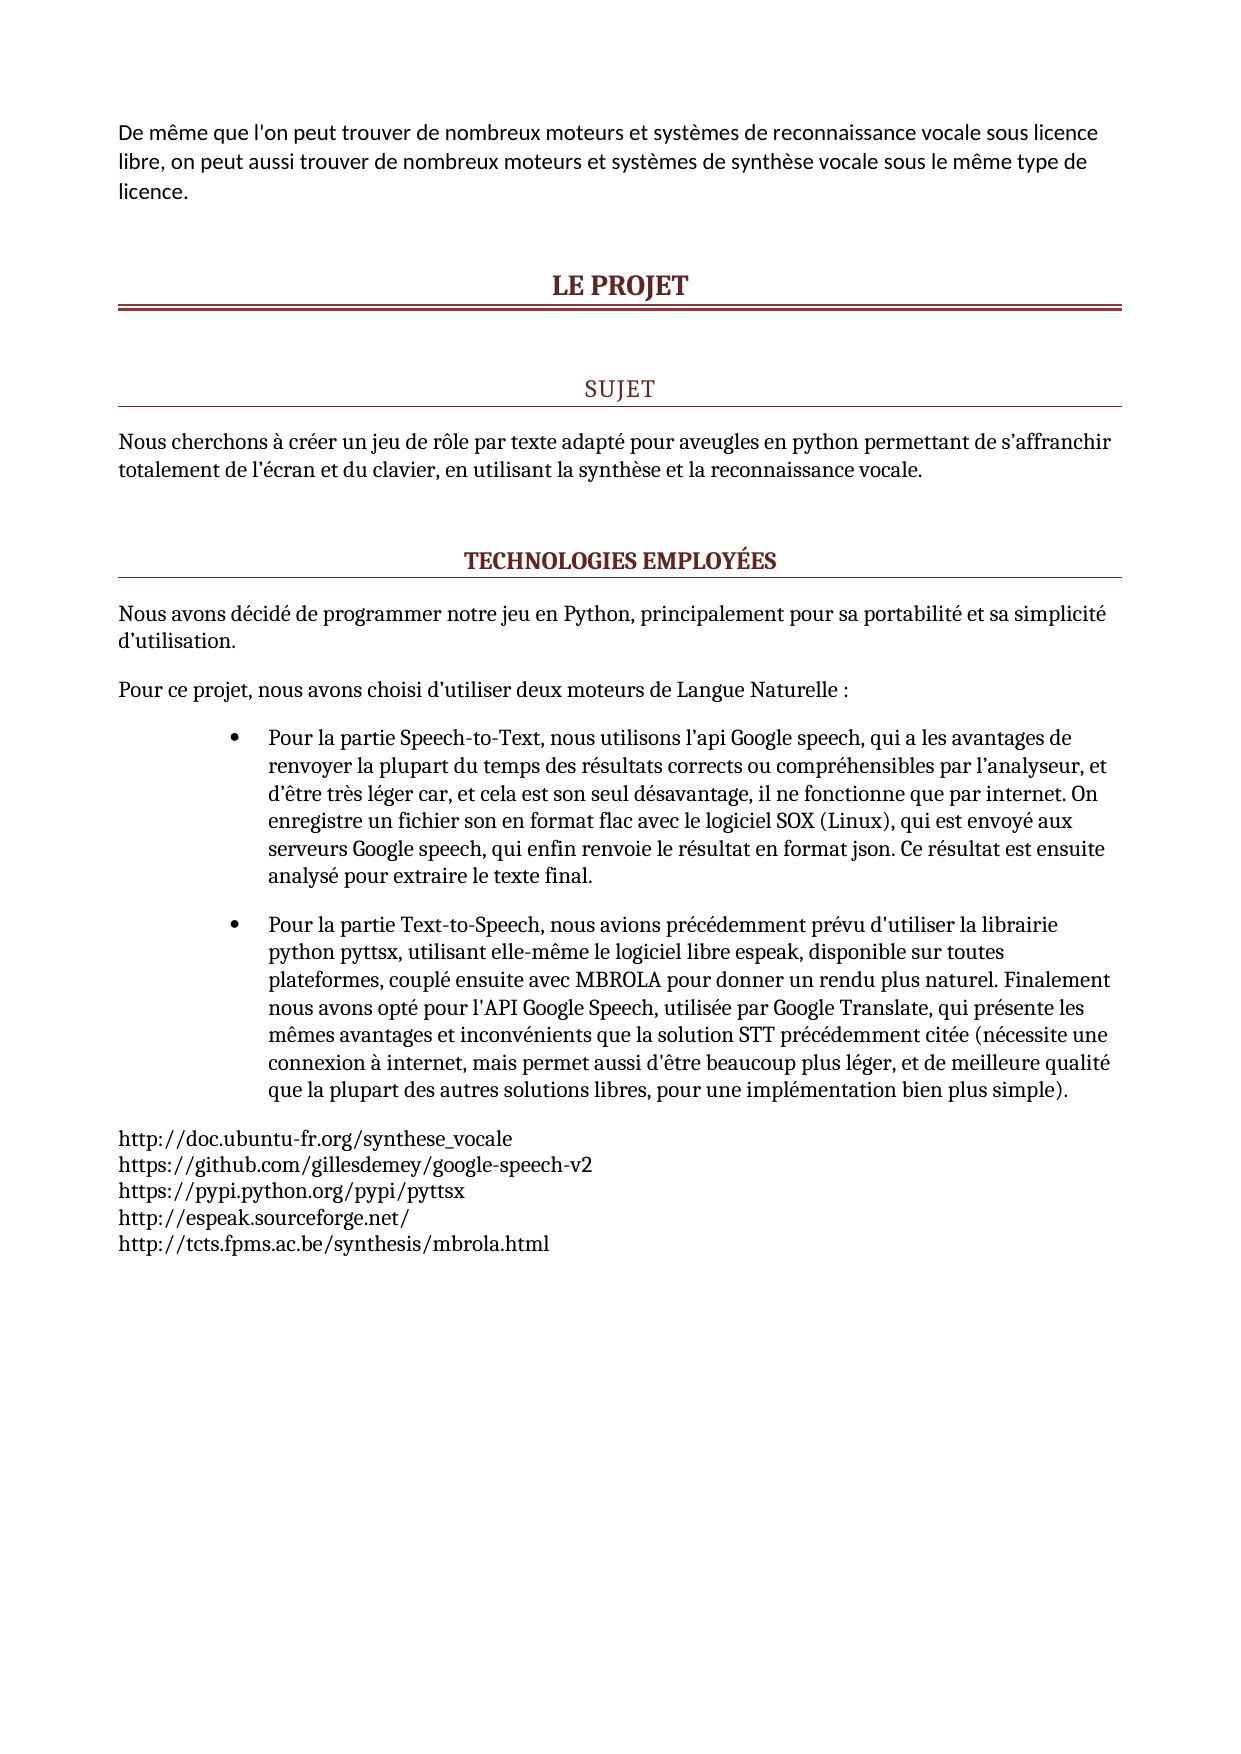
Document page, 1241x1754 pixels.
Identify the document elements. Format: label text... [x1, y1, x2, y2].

text https://pypi.python.org/pypi/pyttsx [118, 1178, 1122, 1205]
text Pour ce projet, nous avons choisi d’utiliser deux moteurs de Langue Naturelle : [118, 677, 1122, 703]
subtitle Technologies employées [118, 547, 1122, 577]
text http://espeak.sourceforge.net/ [118, 1205, 1122, 1231]
text http://tcts.fpms.ac.be/synthesis/mbrola.html [118, 1231, 1122, 1257]
text https://github.com/gillesdemey/google-speech-v2 [118, 1152, 1122, 1178]
list Pour la partie Text-to-Speech, nous avions précédemment prévu d'utiliser la librairie python pyttsx, utilisant elle-même le logiciel libre espeak, disponible sur toutes plateformes, couplé ensuite avec MBROLA pour donner un rendu plus naturel. Finalement nous avons opté pour l'API Google Speech, utilisée par Google Translate, qui présente les mêmes avantages et inconvénients que la solution STT précédemment citée (nécessite une connexion à internet, mais permet aussi d'être beaucoup plus léger, et de meilleure qualité que la plupart des autres solutions libres, pour une implémentation bien plus simple). [231, 912, 1122, 1103]
text Nous cherchons à créer un jeu de rôle par texte adapté pour aveugles en python permettant de s’affranchir totalement de l’écran et du clavier, en utilisant la synthèse et la reconnaissance vocale. [118, 429, 1122, 483]
text http://doc.ubuntu-fr.org/synthese_vocale [118, 1126, 1122, 1152]
list Pour la partie Speech-to-Text, nous utilisons l’api Google speech, qui a les avantages de renvoyer la plupart du temps des résultats corrects ou compréhensibles par l’analyseur, et d’être très léger car, et cela est son seul désavantage, il ne fonctionne que par internet. On enregistre un fichier son en format flac avec le logiciel SOX (Linux), qui est envoyé aux serveurs Google speech, qui enfin renvoie le résultat en format json. Ce résultat est ensuite analysé pour extraire le texte final. [231, 725, 1122, 889]
text De même que l'on peut trouver de nombreux moteurs et systèmes de reconnaissance vocale sous licence libre, on peut aussi trouver de nombreux moteurs et systèmes de synthèse vocale sous le même type de licence. [118, 118, 1122, 205]
subtitle Sujet [118, 375, 1122, 406]
subtitle Le projet [118, 269, 1122, 304]
text Nous avons décidé de programmer notre jeu en Python, principalement pour sa portabilité et sa simplicité d’utilisation. [118, 601, 1122, 654]
